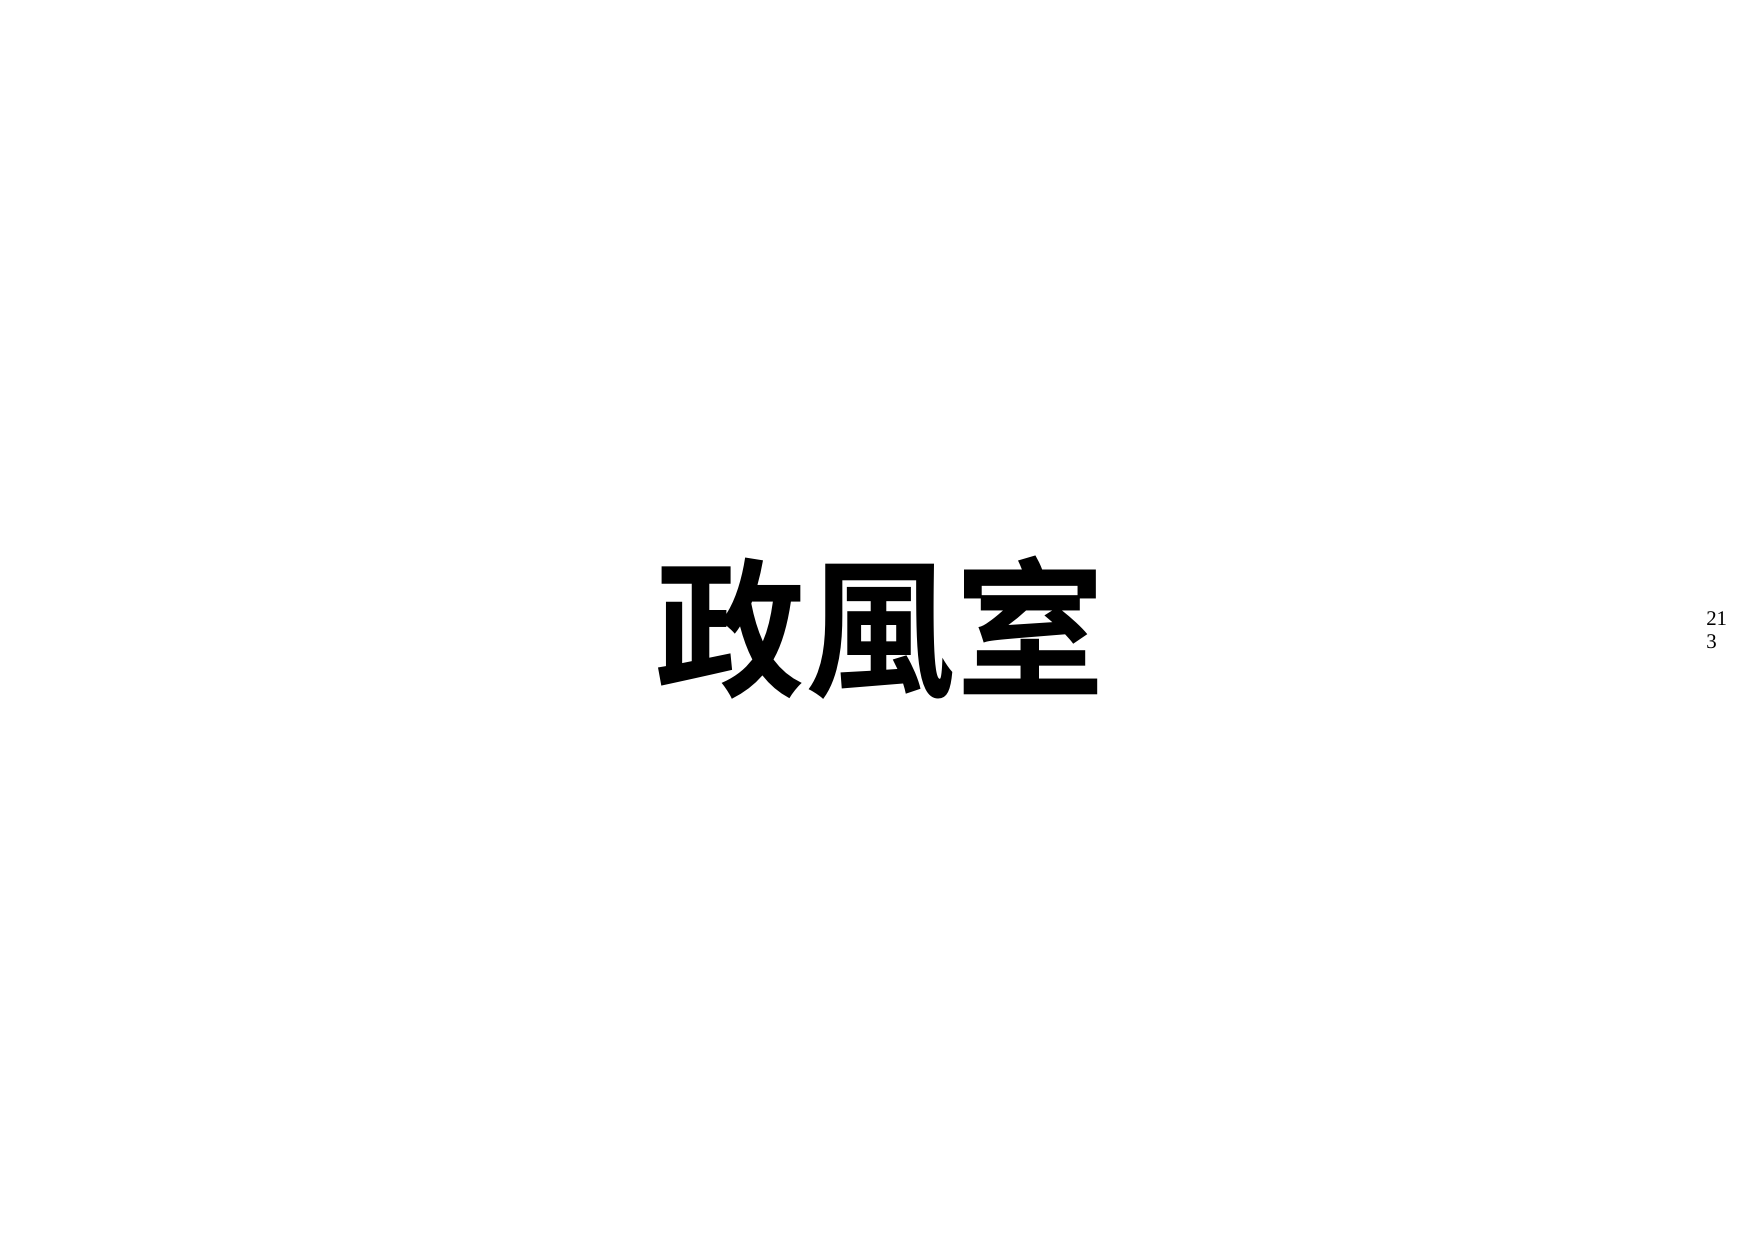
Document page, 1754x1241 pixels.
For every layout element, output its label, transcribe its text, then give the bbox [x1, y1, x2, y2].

text 政風室 [106, 508, 1653, 733]
